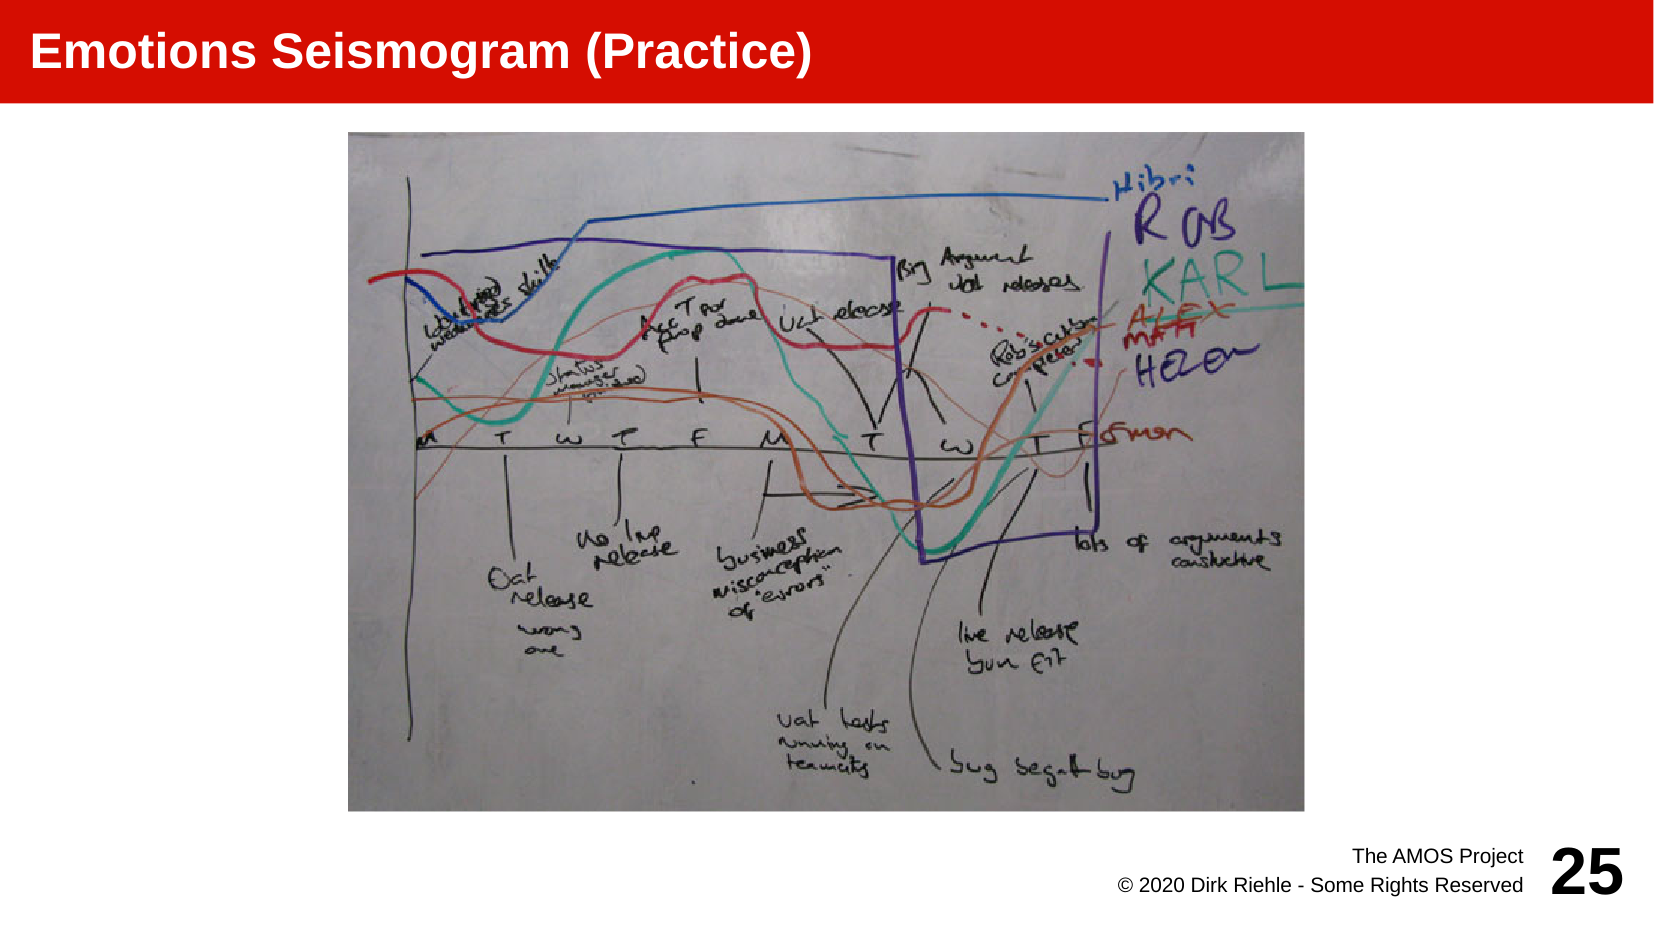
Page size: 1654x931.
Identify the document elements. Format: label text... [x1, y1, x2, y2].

title Emotions Seismogram (Practice) [0, 0, 1654, 104]
picture [359, 132, 1295, 812]
